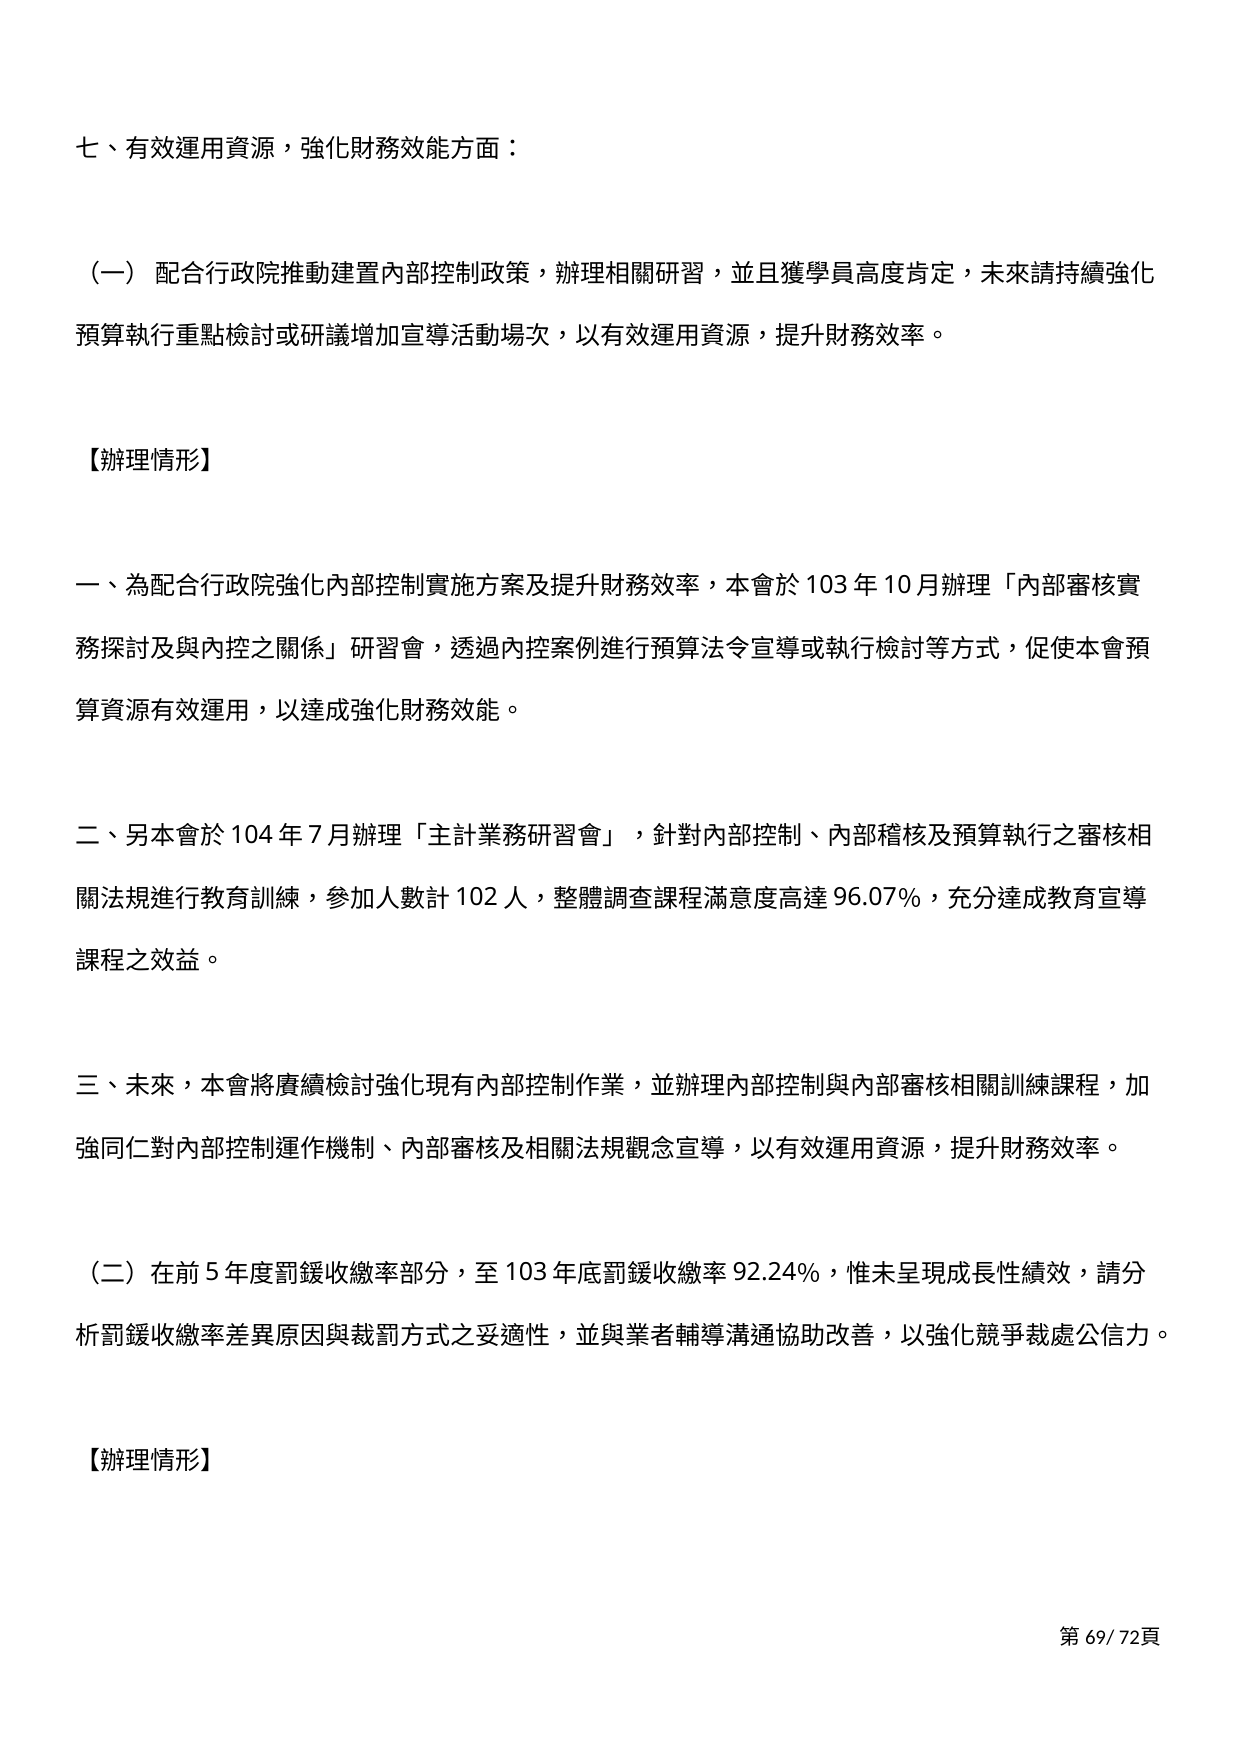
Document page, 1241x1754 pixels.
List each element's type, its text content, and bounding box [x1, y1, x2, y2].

text 【辦理情形】 [75, 417, 1165, 479]
text （二）在前5年度罰鍰收繳率部分，至103年底罰鍰收繳率92.24％，惟未呈現成長性績效，請分析罰鍰收繳率差異原因與裁罰方式之妥適性，並與業者輔導溝通協助改善，以強化競爭裁處公信力。 [75, 1229, 1165, 1354]
text 二、另本會於104年7月辦理「主計業務研習會」，針對內部控制、內部稽核及預算執行之審核相關法規進行教育訓練，參加人數計102人，整體調查課程滿意度高達96.07％，充分達成教育宣導課程之效益。 [75, 792, 1165, 979]
text （一） 配合行政院推動建置內部控制政策，辦理相關研習，並且獲學員高度肯定，未來請持續強化預算執行重點檢討或研議增加宣導活動場次，以有效運用資源，提升財務效率。 [75, 229, 1165, 354]
text 七、有效運用資源，強化財務效能方面： [75, 104, 1165, 167]
text 【辦理情形】 [75, 1417, 1165, 1479]
text 一、為配合行政院強化內部控制實施方案及提升財務效率，本會於103年10月辦理「內部審核實務探討及與內控之關係」研習會，透過內控案例進行預算法令宣導或執行檢討等方式，促使本會預算資源有效運用，以達成強化財務效能。 [75, 542, 1165, 729]
text 三、未來，本會將賡續檢討強化現有內部控制作業，並辦理內部控制與內部審核相關訓練課程，加強同仁對內部控制運作機制、內部審核及相關法規觀念宣導，以有效運用資源，提升財務效率。 [75, 1042, 1165, 1167]
